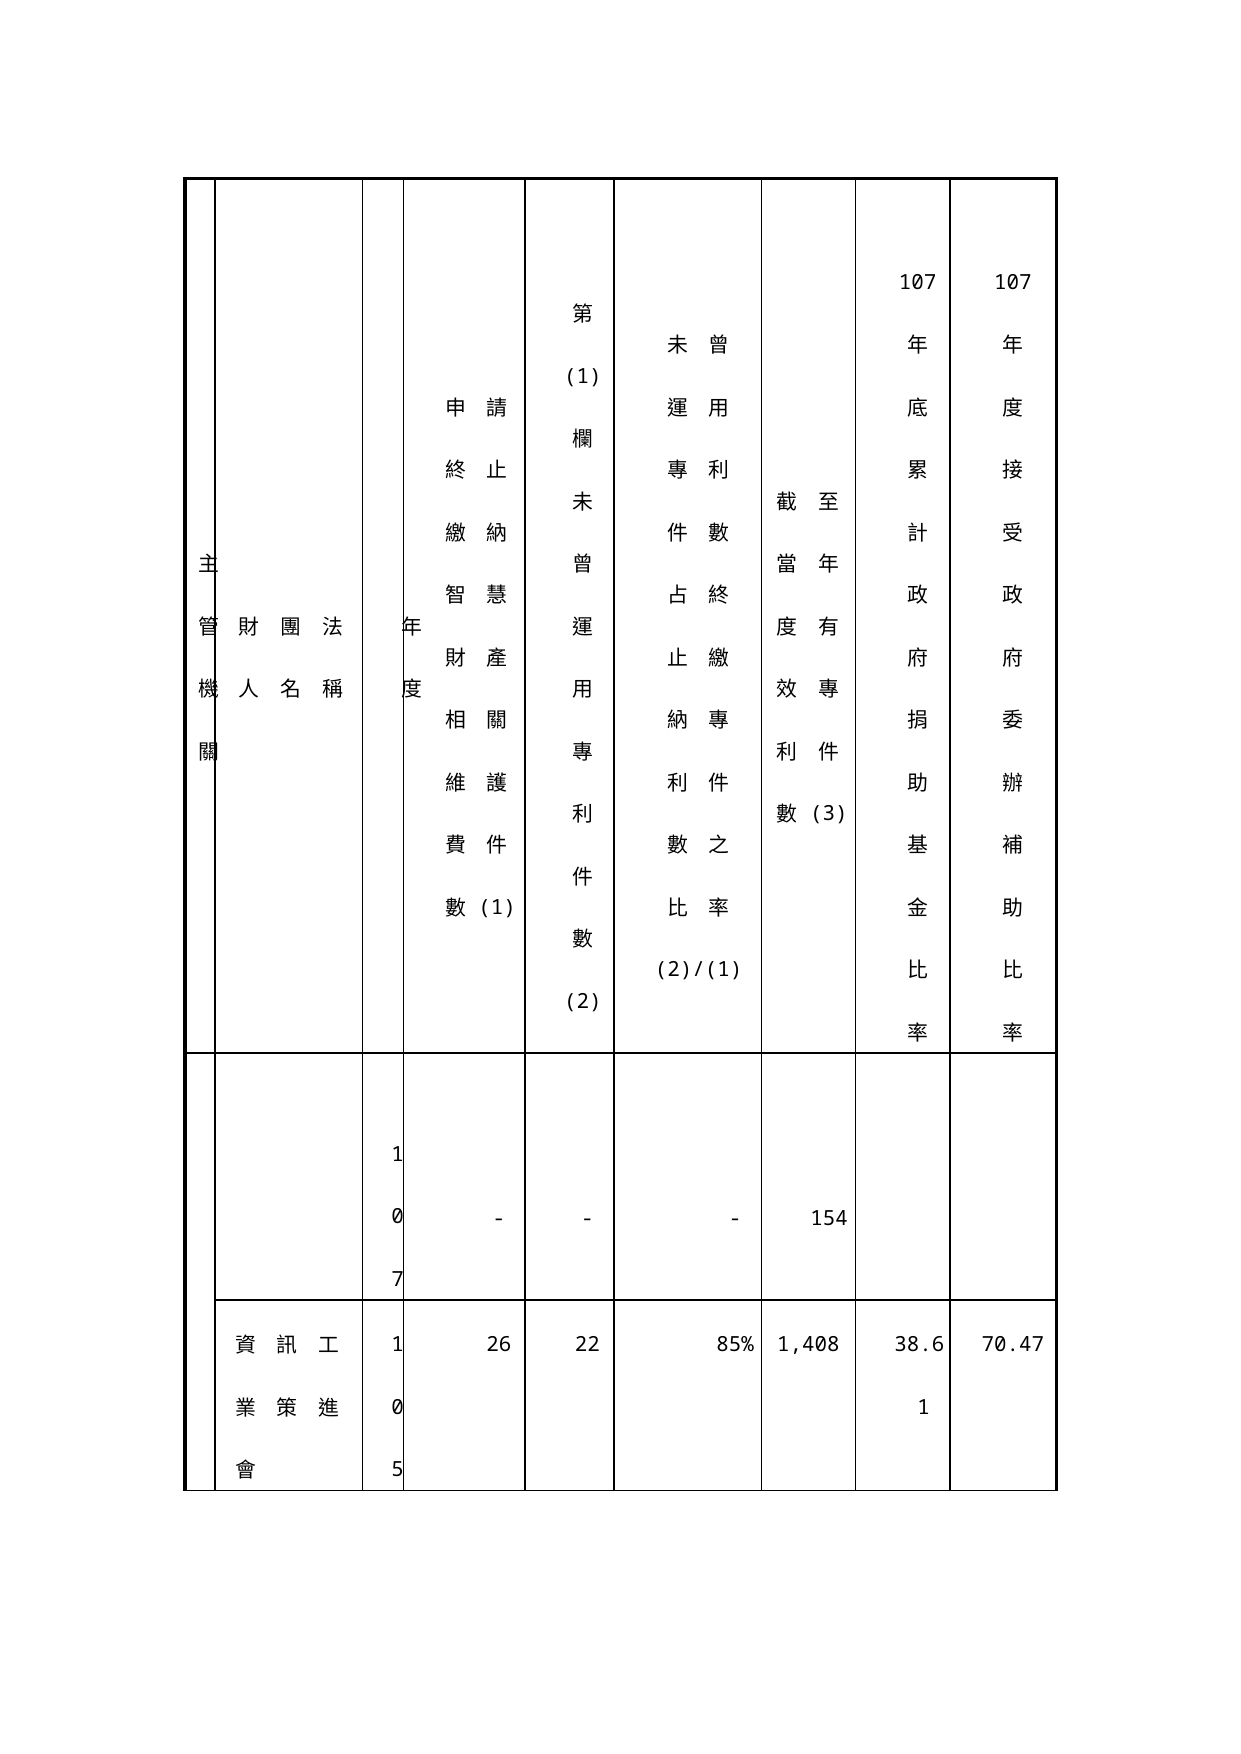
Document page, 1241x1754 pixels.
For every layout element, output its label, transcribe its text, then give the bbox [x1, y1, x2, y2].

table_header 主管機關 [187, 180, 214, 1052]
table_cell 資訊工業策進會 [216, 1301, 362, 1490]
table_cell 70.47 [951, 1301, 1055, 1490]
table_cell - [404, 1054, 524, 1299]
table_cell [216, 1054, 362, 1299]
table_cell [856, 1054, 949, 1299]
table_cell 85% [615, 1301, 761, 1490]
table_header 財團法人名稱 [216, 180, 362, 1052]
table_cell 26 [404, 1301, 524, 1490]
table_header 第(1)欄未曾運用專利件數(2) [526, 180, 613, 1052]
table_cell 154 [762, 1054, 855, 1299]
table_header 107年底累計政府捐助基金比率 [856, 180, 949, 1052]
table_cell 105 [363, 1301, 403, 1490]
table_cell 經濟部 [187, 1054, 214, 1490]
table_cell [951, 1054, 1055, 1299]
table_cell 1,408 [762, 1301, 855, 1490]
table_header 107年度接受政府委辦補助比率 [951, 180, 1055, 1052]
table_header 截至當年度有效專利件數(3) [762, 180, 855, 1052]
table_cell - [615, 1054, 761, 1299]
table_header 申請終止繳納智慧財產相關維護費件數(1) [404, 180, 524, 1052]
table_cell 107 [363, 1054, 403, 1299]
table_cell 22 [526, 1301, 613, 1490]
table_header 年度 [363, 180, 403, 1052]
table_cell 38.61 [856, 1301, 949, 1490]
table_cell - [526, 1054, 613, 1299]
table_header 未曾運用專利件數占終止繳納專利件數之比率(2)/(1) [615, 180, 761, 1052]
